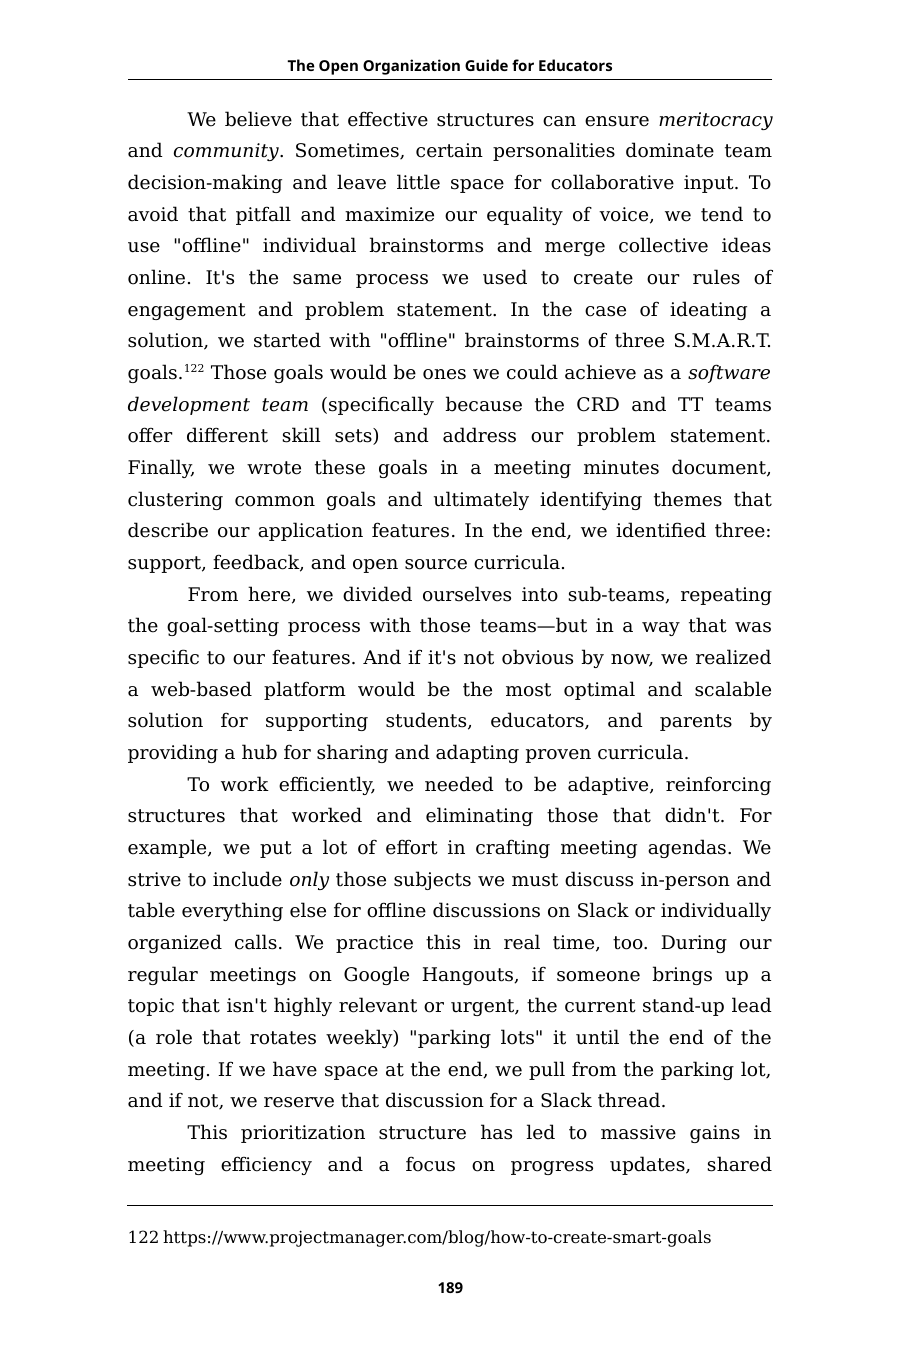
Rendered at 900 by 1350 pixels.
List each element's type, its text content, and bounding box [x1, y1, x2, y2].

text We believe that effective structures can ensure meritocracy and community. Sometimes, certain personalities dominate team decision-making and leave little space for collaborative input. To avoid that pitfall and maximize our equality of voice, we tend to use "offline" individual brainstorms and merge collective ideas online. It's the same process we used to create our rules of engagement and problem statement. In the case of ideating a solution, we started with "offline" brainstorms of three S.M.A.R.T. goals. Those goals would be ones we could achieve as a software development team (specifically because the CRD and TT teams offer different skill sets) and address our problem statement. Finally, we wrote these goals in a meeting minutes document, clustering common goals and ultimately identifying themes that describe our application features. In the end, we identified three: support, feedback, and open source curricula. [127, 109, 772, 574]
text To work efficiently, we needed to be adaptive, reinforcing structures that worked and eliminating those that didn't. For example, we put a lot of effort in crafting meeting agendas. We strive to include only those subjects we must discuss in-person and table everything else for offline discussions on Slack or individually organized calls. We practice this in real time, too. During our regular meetings on Google Hangouts, if someone brings up a topic that isn't highly relevant or urgent, the current stand-up lead (a role that rotates weekly) "parking lots" it until the end of the meeting. If we have space at the end, we pull from the parking lot, and if not, we reserve that discussion for a Slack thread. [127, 774, 772, 1112]
text From here, we divided ourselves into sub-teams, repeating the goal-setting process with those teams—but in a way that was specific to our features. And if it's not obvious by now, we realized a web-based platform would be the most optimal and scalable solution for supporting students, educators, and parents by providing a hub for sharing and adapting proven curricula. [127, 584, 772, 764]
text This prioritization structure has led to massive gains in meeting efficiency and a focus on progress updates, shared [127, 1122, 772, 1176]
text https://www.projectmanager.com/blog/how-to-create-smart-goals [127, 1228, 772, 1247]
